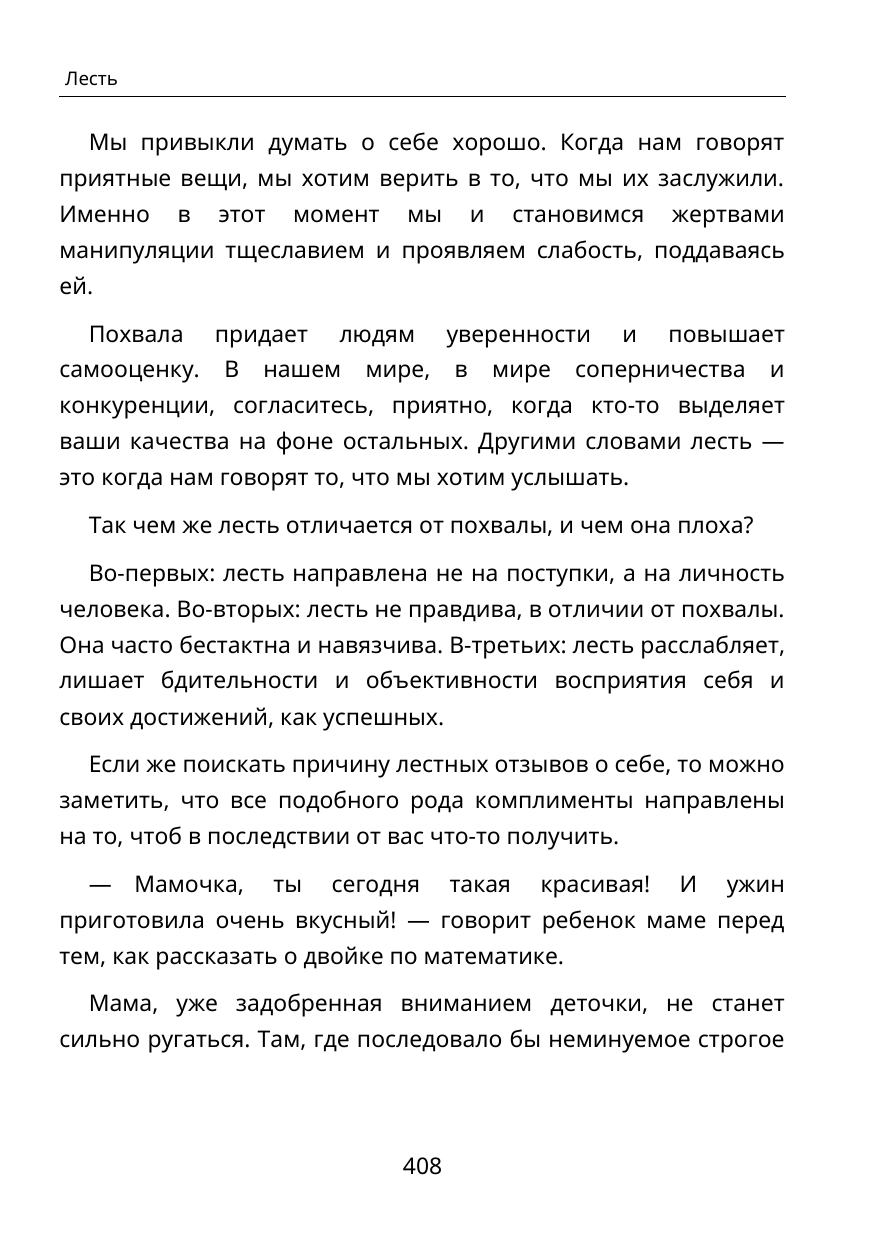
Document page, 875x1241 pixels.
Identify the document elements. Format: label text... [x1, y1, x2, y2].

text Во-первых: лесть направлена не на поступки, а на личность человека. Во-вторых: лесть не правдива, в отличии от похвалы. Она часто бестактна и навязчива. В-третьих: лесть расслабляет, лишает бдительности и объективности восприятия себя и своих достижений, как успешных. [59, 557, 786, 732]
text Мы привыкли думать о себе хорошо. Когда нам говорят приятные вещи, мы хотим верить в то, что мы их заслужили. Именно в этот момент мы и становимся жертвами манипуляции тщеславием и проявляем слабость, поддаваясь ей. [59, 126, 786, 301]
text Похвала придает людям уверенности и повышает самооценку. В нашем мире, в мире соперничества и конкуренции, согласитесь, приятно, когда кто-то выделяет ваши качества на фоне остальных. Другими словами лесть — это когда нам говорят то, что мы хотим услышать. [59, 317, 786, 492]
list Мамочка, ты сегодня такая красивая! И ужин приготовила очень вкусный! — говорит ребенок маме перед тем, как рассказать о двойке по математике. [59, 868, 786, 971]
text Если же поискать причину лестных отзывов о себе, то можно заметить, что все подобного рода комплименты направлены на то, чтоб в последствии от вас что-то получить. [59, 748, 786, 851]
text Мама, уже задобренная вниманием деточки, не станет сильно ругаться. Там, где последовало бы неминуемое строгое [59, 987, 786, 1054]
text Так чем же лесть отличается от похвалы, и чем она плоха? [59, 509, 786, 540]
